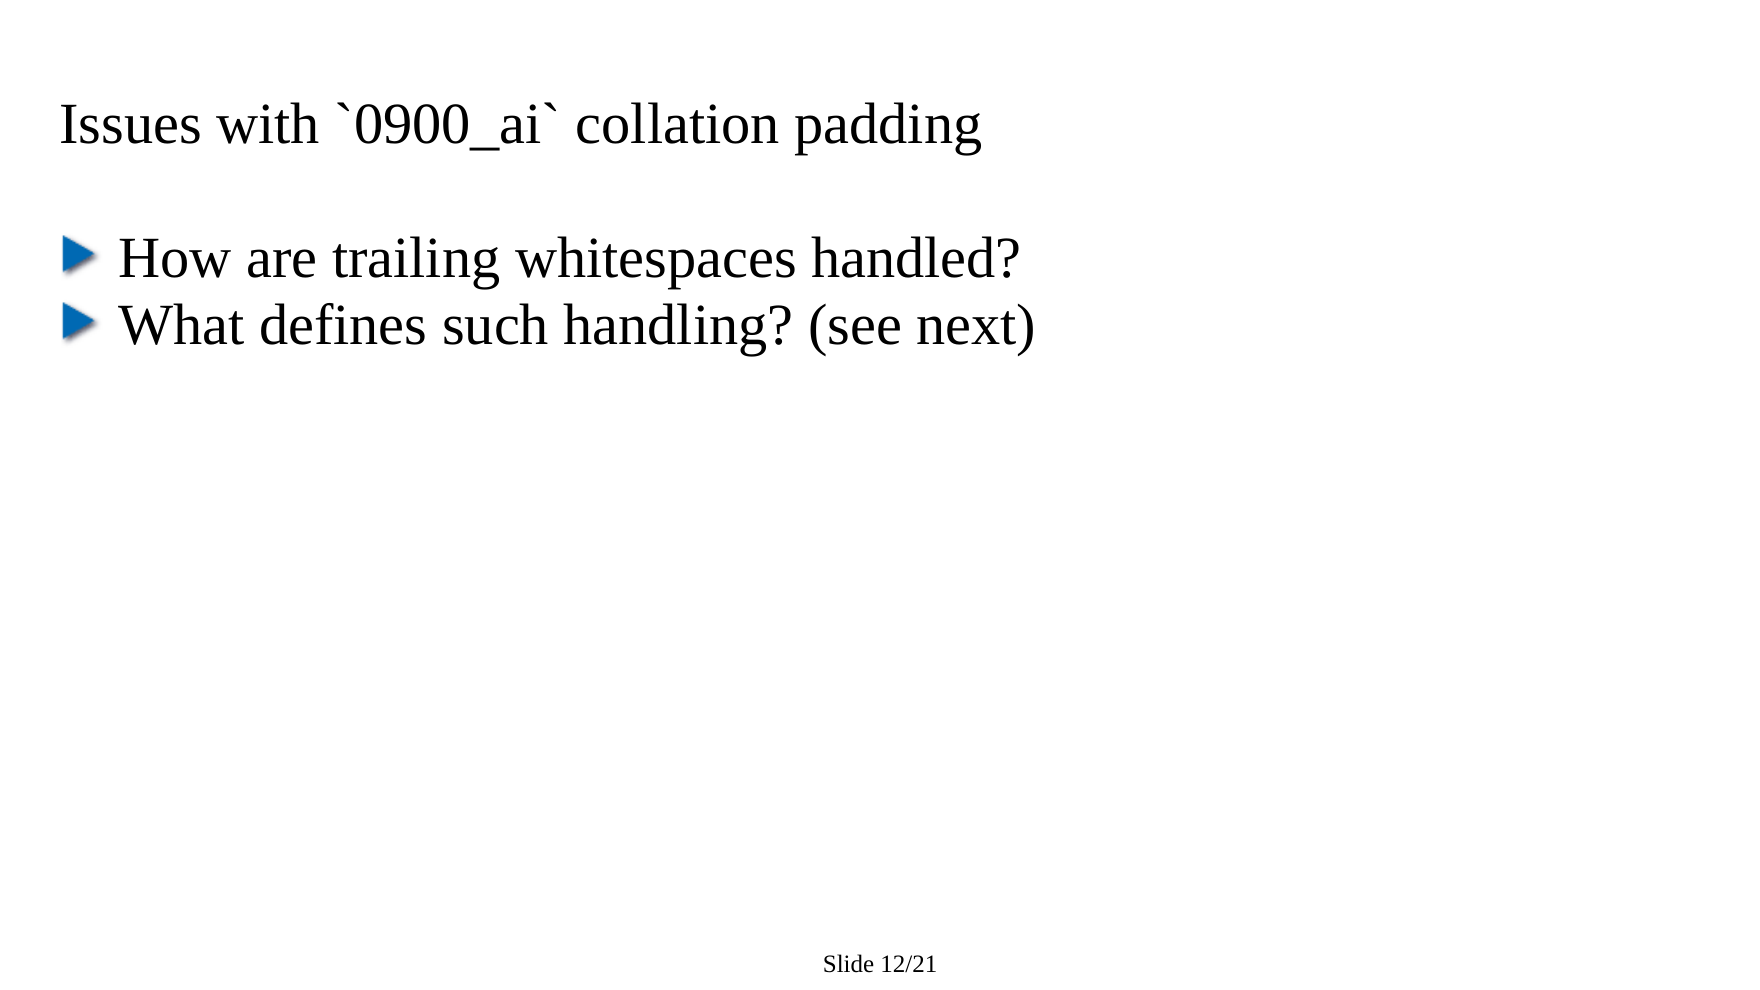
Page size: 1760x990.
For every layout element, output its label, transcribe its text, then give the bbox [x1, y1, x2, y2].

picture [60, 231, 104, 282]
text Issues with `0900_ai` collation padding [59, 88, 1701, 156]
picture [60, 298, 104, 349]
list How are trailing whitespaces handled? [59, 223, 1701, 290]
list What defines such handling? (see next) [59, 290, 1701, 357]
